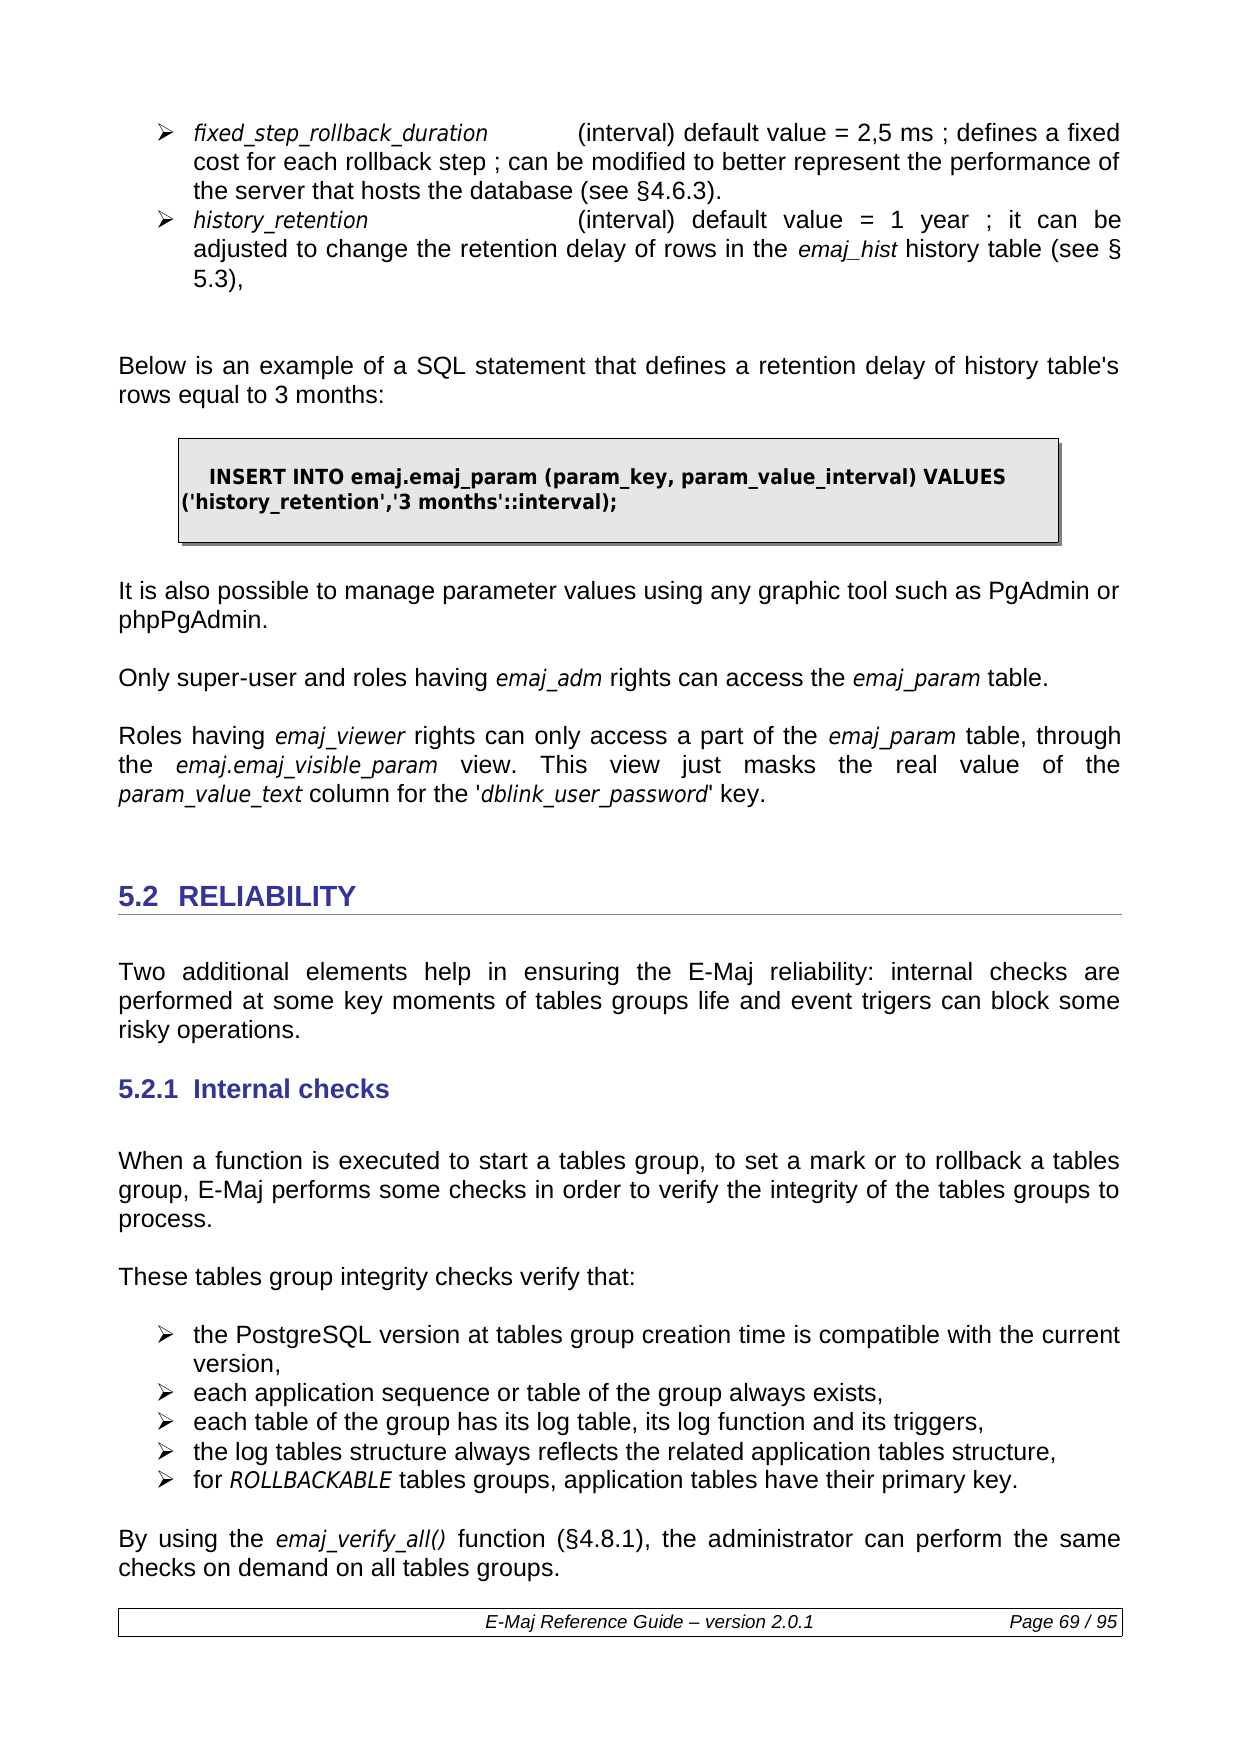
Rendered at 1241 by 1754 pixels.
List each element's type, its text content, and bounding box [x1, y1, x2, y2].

subtitle Reliability [118, 879, 1122, 914]
list each application sequence or table of the group always exists, [156, 1378, 1122, 1407]
text Roles having emaj_viewer rights can only access a part of the emaj_param table, through the emaj.emaj_visible_param view. This view just masks the real value of the param_value_text column for the 'dblink_user_password' key. [118, 721, 1122, 808]
text When a function is executed to start a tables group, to set a mark or to rollback a tables group, E-Maj performs some checks in order to verify the integrity of the tables groups to process. [118, 1146, 1122, 1233]
text These tables group integrity checks verify that: [118, 1262, 1122, 1291]
text INSERT INTO emaj.emaj_param (param_key, param_value_interval) VALUES ('history_retention','3 months'::interval); [179, 462, 1058, 511]
list fixed_step_rollback_duration (interval) default value = 2,5 ms ; defines a fixed cost for each rollback step ; can be modified to better represent the performance of the server that hosts the database (see §4.6.3). [156, 118, 1122, 205]
text Two additional elements help in ensuring the E-Maj reliability: internal checks are performed at some key moments of tables groups life and event trigers can block some risky operations. [118, 957, 1122, 1044]
text Only super-user and roles having emaj_adm rights can access the emaj_param table. [118, 663, 1122, 692]
list each table of the group has its log table, its log function and its triggers, [156, 1407, 1122, 1436]
text By using the emaj_verify_all() function (§4.8.1), the administrator can perform the same checks on demand on all tables groups. [118, 1523, 1122, 1582]
list the log tables structure always reflects the related application tables structure, [156, 1436, 1122, 1465]
text Below is an example of a SQL statement that defines a retention delay of history table's rows equal to 3 months: [118, 351, 1122, 409]
subtitle Internal checks [118, 1073, 1122, 1104]
text It is also possible to manage parameter values using any graphic tool such as PgAdmin or phpPgAdmin. [118, 576, 1122, 634]
list history_retention (interval) default value = 1 year ; it can be adjusted to change the retention delay of rows in the emaj_hist history table (see § 5.3), [156, 205, 1122, 292]
list the PostgreSQL version at tables group creation time is compatible with the current version, [156, 1320, 1122, 1378]
list for ROLLBACKABLE tables groups, application tables have their primary key. [156, 1465, 1122, 1494]
